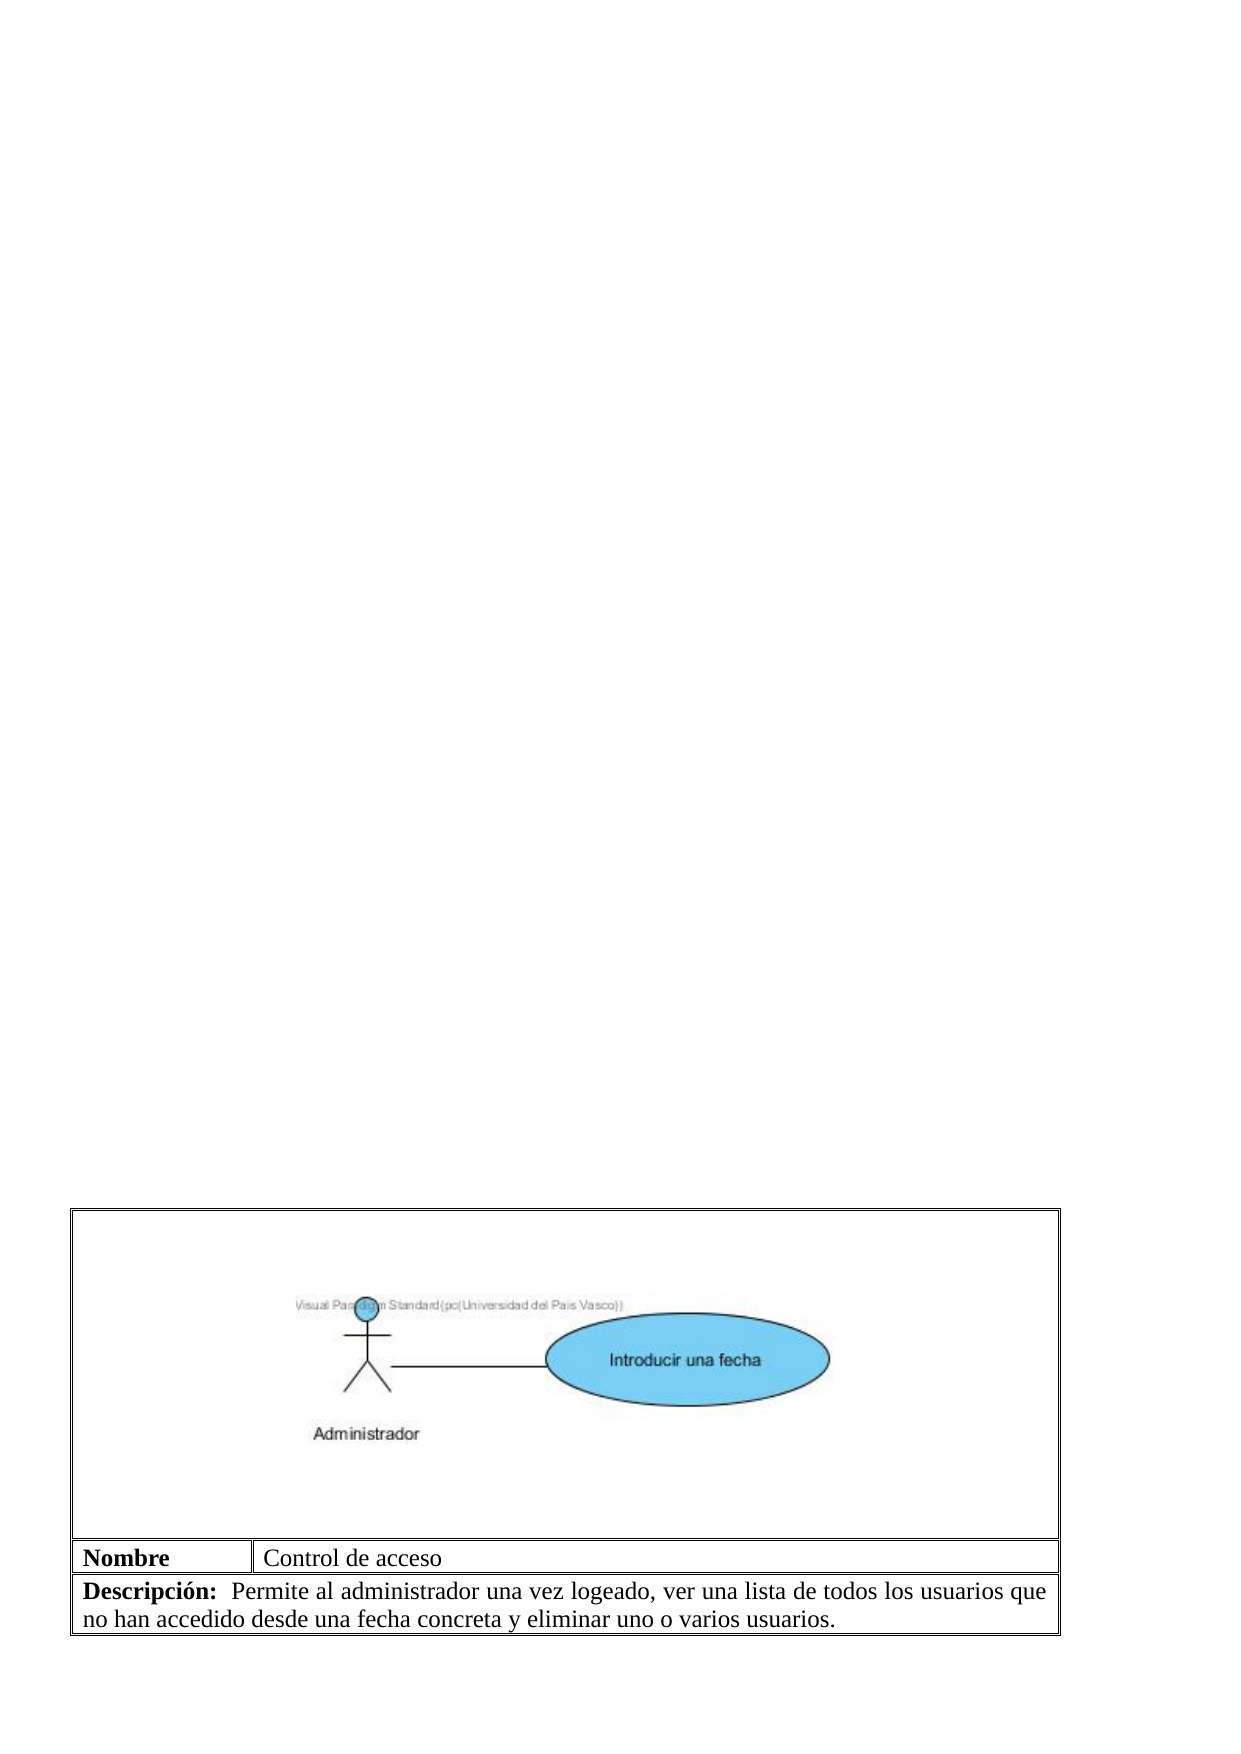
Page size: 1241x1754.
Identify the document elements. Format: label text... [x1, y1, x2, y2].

table_header [73, 1211, 1058, 1537]
table_cell Nombre [73, 1541, 251, 1572]
picture [295, 1294, 835, 1451]
table_cell Descripción: Permite al administrador una vez logeado, ver una lista de todos los usuarios que no han accedido desde una fecha concreta y eliminar uno o varios usuarios. [73, 1575, 1058, 1633]
table_cell Control de acceso [254, 1541, 1058, 1572]
